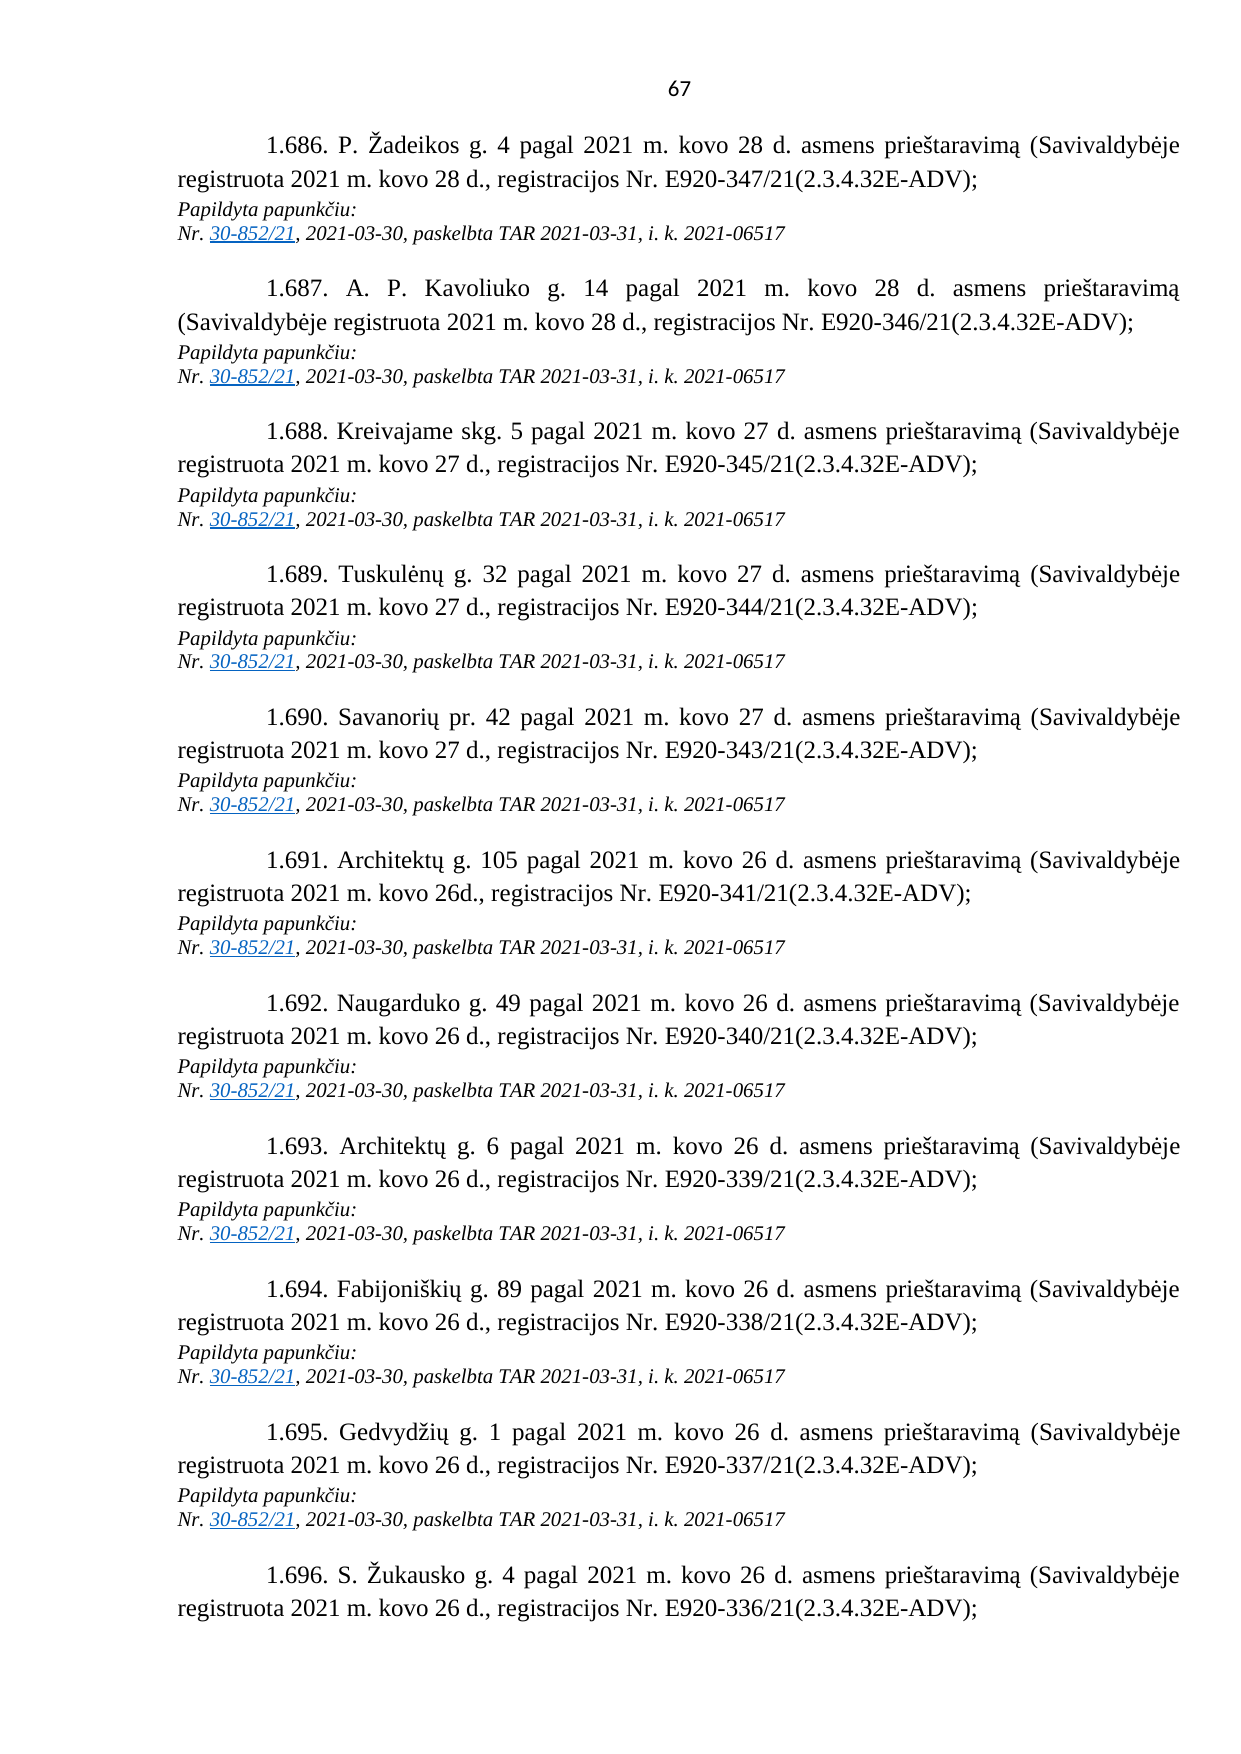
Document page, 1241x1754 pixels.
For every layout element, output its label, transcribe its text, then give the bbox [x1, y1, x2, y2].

text Nr. 30-852/21, 2021-03-30, paskelbta TAR 2021-03-31, i. k. 2021-06517 [177, 221, 1181, 245]
text Papildyta papunkčiu: [177, 768, 1181, 792]
text Nr. 30-852/21, 2021-03-30, paskelbta TAR 2021-03-31, i. k. 2021-06517 [177, 507, 1181, 531]
text Papildyta papunkčiu: [177, 1340, 1181, 1364]
text 1.689. Tuskulėnų g. 32 pagal 2021 m. kovo 27 d. asmens prieštaravimą (Savivaldybėje registruota 2021 m. kovo 27 d., registracijos Nr. E920-344/21(2.3.4.32E-ADV); [177, 559, 1181, 621]
text Nr. 30-852/21, 2021-03-30, paskelbta TAR 2021-03-31, i. k. 2021-06517 [177, 1221, 1181, 1245]
text 1.690. Savanorių pr. 42 pagal 2021 m. kovo 27 d. asmens prieštaravimą (Savivaldybėje registruota 2021 m. kovo 27 d., registracijos Nr. E920-343/21(2.3.4.32E-ADV); [177, 702, 1181, 764]
text 1.695. Gedvydžių g. 1 pagal 2021 m. kovo 26 d. asmens prieštaravimą (Savivaldybėje registruota 2021 m. kovo 26 d., registracijos Nr. E920-337/21(2.3.4.32E-ADV); [177, 1417, 1181, 1479]
text Nr. 30-852/21, 2021-03-30, paskelbta TAR 2021-03-31, i. k. 2021-06517 [177, 364, 1181, 388]
text 1.687. A. P. Kavoliuko g. 14 pagal 2021 m. kovo 28 d. asmens prieštaravimą (Savivaldybėje registruota 2021 m. kovo 28 d., registracijos Nr. E920-346/21(2.3.4.32E-ADV); [177, 273, 1181, 335]
text Papildyta papunkčiu: [177, 1483, 1181, 1507]
text Papildyta papunkčiu: [177, 911, 1181, 935]
text 1.696. S. Žukausko g. 4 pagal 2021 m. kovo 26 d. asmens prieštaravimą (Savivaldybėje registruota 2021 m. kovo 26 d., registracijos Nr. E920-336/21(2.3.4.32E-ADV); [177, 1560, 1181, 1622]
text Papildyta papunkčiu: [177, 1197, 1181, 1221]
text Nr. 30-852/21, 2021-03-30, paskelbta TAR 2021-03-31, i. k. 2021-06517 [177, 649, 1181, 673]
text Nr. 30-852/21, 2021-03-30, paskelbta TAR 2021-03-31, i. k. 2021-06517 [177, 1364, 1181, 1388]
text 1.692. Naugarduko g. 49 pagal 2021 m. kovo 26 d. asmens prieštaravimą (Savivaldybėje registruota 2021 m. kovo 26 d., registracijos Nr. E920-340/21(2.3.4.32E-ADV); [177, 988, 1181, 1050]
text Papildyta papunkčiu: [177, 339, 1181, 364]
text Papildyta papunkčiu: [177, 482, 1181, 507]
text 1.694. Fabijoniškių g. 89 pagal 2021 m. kovo 26 d. asmens prieštaravimą (Savivaldybėje registruota 2021 m. kovo 26 d., registracijos Nr. E920-338/21(2.3.4.32E-ADV); [177, 1274, 1181, 1336]
text Papildyta papunkčiu: [177, 625, 1181, 649]
text Nr. 30-852/21, 2021-03-30, paskelbta TAR 2021-03-31, i. k. 2021-06517 [177, 792, 1181, 816]
text Papildyta papunkčiu: [177, 197, 1181, 221]
text Nr. 30-852/21, 2021-03-30, paskelbta TAR 2021-03-31, i. k. 2021-06517 [177, 1078, 1181, 1102]
text 1.693. Architektų g. 6 pagal 2021 m. kovo 26 d. asmens prieštaravimą (Savivaldybėje registruota 2021 m. kovo 26 d., registracijos Nr. E920-339/21(2.3.4.32E-ADV); [177, 1131, 1181, 1193]
text Nr. 30-852/21, 2021-03-30, paskelbta TAR 2021-03-31, i. k. 2021-06517 [177, 935, 1181, 959]
text 1.691. Architektų g. 105 pagal 2021 m. kovo 26 d. asmens prieštaravimą (Savivaldybėje registruota 2021 m. kovo 26d., registracijos Nr. E920-341/21(2.3.4.32E-ADV); [177, 845, 1181, 907]
text Nr. 30-852/21, 2021-03-30, paskelbta TAR 2021-03-31, i. k. 2021-06517 [177, 1507, 1181, 1531]
text Papildyta papunkčiu: [177, 1054, 1181, 1078]
text 1.686. P. Žadeikos g. 4 pagal 2021 m. kovo 28 d. asmens prieštaravimą (Savivaldybėje registruota 2021 m. kovo 28 d., registracijos Nr. E920-347/21(2.3.4.32E-ADV); [177, 131, 1181, 192]
text 1.688. Kreivajame skg. 5 pagal 2021 m. kovo 27 d. asmens prieštaravimą (Savivaldybėje registruota 2021 m. kovo 27 d., registracijos Nr. E920-345/21(2.3.4.32E-ADV); [177, 416, 1181, 478]
